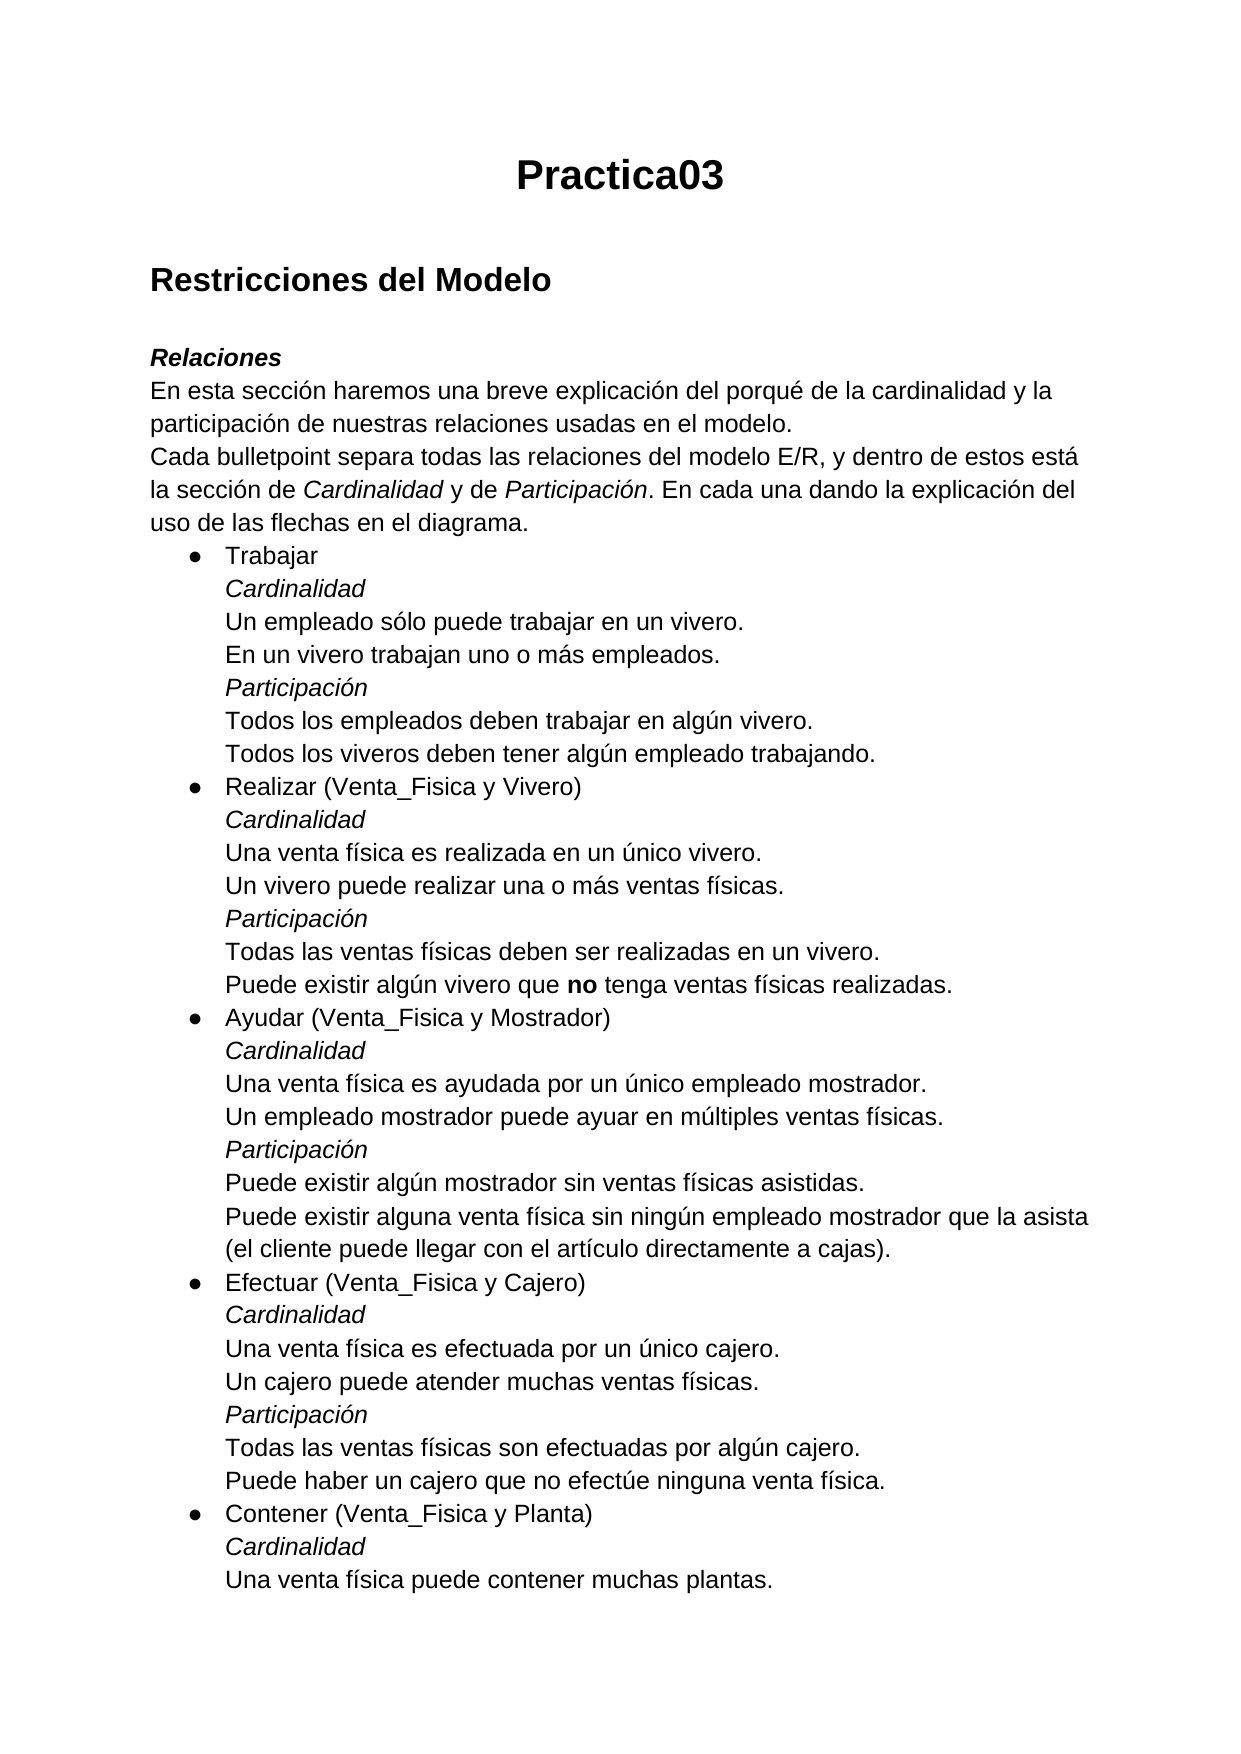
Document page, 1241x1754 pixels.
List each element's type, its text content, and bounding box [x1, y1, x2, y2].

list Trabajar Cardinalidad Un empleado sólo puede trabajar en un vivero. En un vivero trabajan uno o más empleados. Participación Todos los empleados deben trabajar en algún vivero. Todos los viveros deben tener algún empleado trabajando. [187, 541, 1090, 768]
list Contener (Venta_Fisica y Planta) Cardinalidad Una venta física puede contener muchas plantas. [187, 1499, 1090, 1593]
text Restricciones del Modelo [150, 260, 1090, 299]
list Ayudar (Venta_Fisica y Mostrador) Cardinalidad Una venta física es ayudada por un único empleado mostrador. Un empleado mostrador puede ayuar en múltiples ventas físicas. Participación Puede existir algún mostrador sin ventas físicas asistidas. Puede existir alguna venta física sin ningún empleado mostrador que la asista (el cliente puede llegar con el artículo directamente a cajas). [187, 1003, 1090, 1263]
list Efectuar (Venta_Fisica y Cajero) Cardinalidad Una venta física es efectuada por un único cajero. Un cajero puede atender muchas ventas físicas. Participación Todas las ventas físicas son efectuadas por algún cajero. Puede haber un cajero que no efectúe ninguna venta física. [187, 1267, 1090, 1494]
text En esta sección haremos una breve explicación del porqué de la cardinalidad y la participación de nuestras relaciones usadas en el modelo. [150, 376, 1090, 438]
text Relaciones [150, 343, 1090, 372]
text Cada bulletpoint separa todas las relaciones del modelo E/R, y dentro de estos está la sección de Cardinalidad y de Participación. En cada una dando la explicación del uso de las flechas en el diagrama. [150, 442, 1090, 537]
list Realizar (Venta_Fisica y Vivero) Cardinalidad Una venta física es realizada en un único vivero. Un vivero puede realizar una o más ventas físicas. Participación Todas las ventas físicas deben ser realizadas en un vivero. Puede existir algún vivero que no tenga ventas físicas realizadas. [187, 772, 1090, 999]
text Practica03 [150, 150, 1090, 198]
